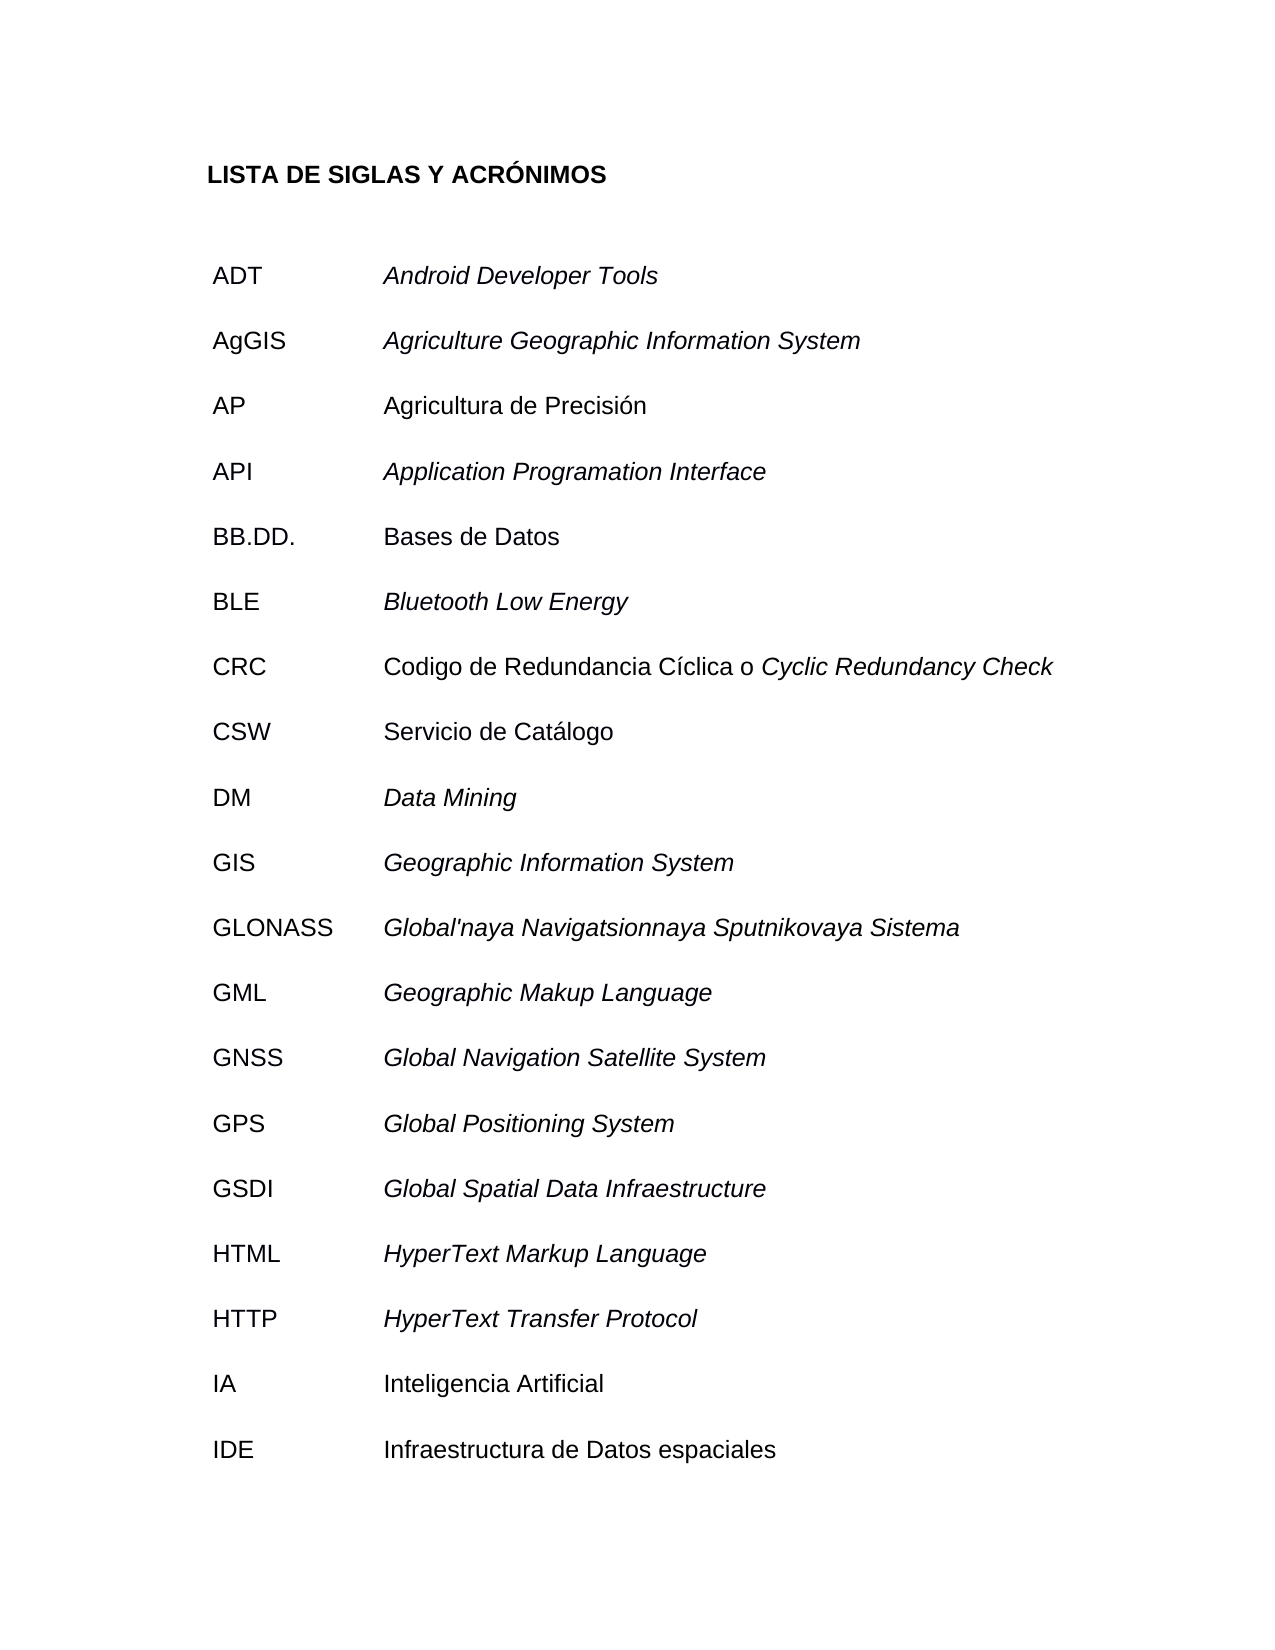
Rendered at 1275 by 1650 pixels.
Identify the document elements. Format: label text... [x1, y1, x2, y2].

table_cell Inteligencia Artificial [378, 1351, 1157, 1416]
table_cell IDE [207, 1416, 377, 1482]
table_cell GSDI [207, 1156, 377, 1221]
table_cell Agricultura de Precisión [378, 373, 1157, 438]
text LISTA DE SIGLAS Y ACRÓNIMOS [207, 160, 1157, 189]
table_cell GML [207, 960, 377, 1025]
table_cell AgGIS [207, 308, 377, 373]
table_cell IA [207, 1351, 377, 1416]
table_cell BLE [207, 569, 377, 634]
table_cell CSW [207, 699, 377, 764]
table_header ADT [207, 243, 377, 308]
table_cell GNSS [207, 1025, 377, 1090]
table_cell Global Positioning System [378, 1090, 1157, 1156]
table_cell Agriculture Geographic Information System [378, 308, 1157, 373]
table_cell Global'naya Navigatsionnaya Sputnikovaya Sistema [378, 895, 1157, 960]
table_cell Data Mining [378, 764, 1157, 829]
table_cell Geographic Makup Language [378, 960, 1157, 1025]
table_cell HTML [207, 1221, 377, 1286]
table_cell GLONASS [207, 895, 377, 960]
table_cell Bluetooth Low Energy [378, 569, 1157, 634]
table_cell HyperText Markup Language [378, 1221, 1157, 1286]
table_cell DM [207, 764, 377, 829]
table_cell HTTP [207, 1286, 377, 1351]
table_cell Servicio de Catálogo [378, 699, 1157, 764]
table_cell CRC [207, 634, 377, 699]
table_header Android Developer Tools [378, 243, 1157, 308]
table_cell HyperText Transfer Protocol [378, 1286, 1157, 1351]
table_cell AP [207, 373, 377, 438]
table_cell API [207, 438, 377, 503]
table_cell Infraestructura de Datos espaciales [378, 1416, 1157, 1482]
table_cell Application Programation Interface [378, 438, 1157, 503]
table_cell Codigo de Redundancia Cíclica o Cyclic Redundancy Check [378, 634, 1157, 699]
table_cell GIS [207, 830, 377, 895]
table_cell Geographic Information System [378, 830, 1157, 895]
table_cell BB.DD. [207, 504, 377, 569]
table_cell GPS [207, 1090, 377, 1156]
table_cell Global Spatial Data Infraestructure [378, 1156, 1157, 1221]
table_cell Bases de Datos [378, 504, 1157, 569]
table_cell Global Navigation Satellite System [378, 1025, 1157, 1090]
